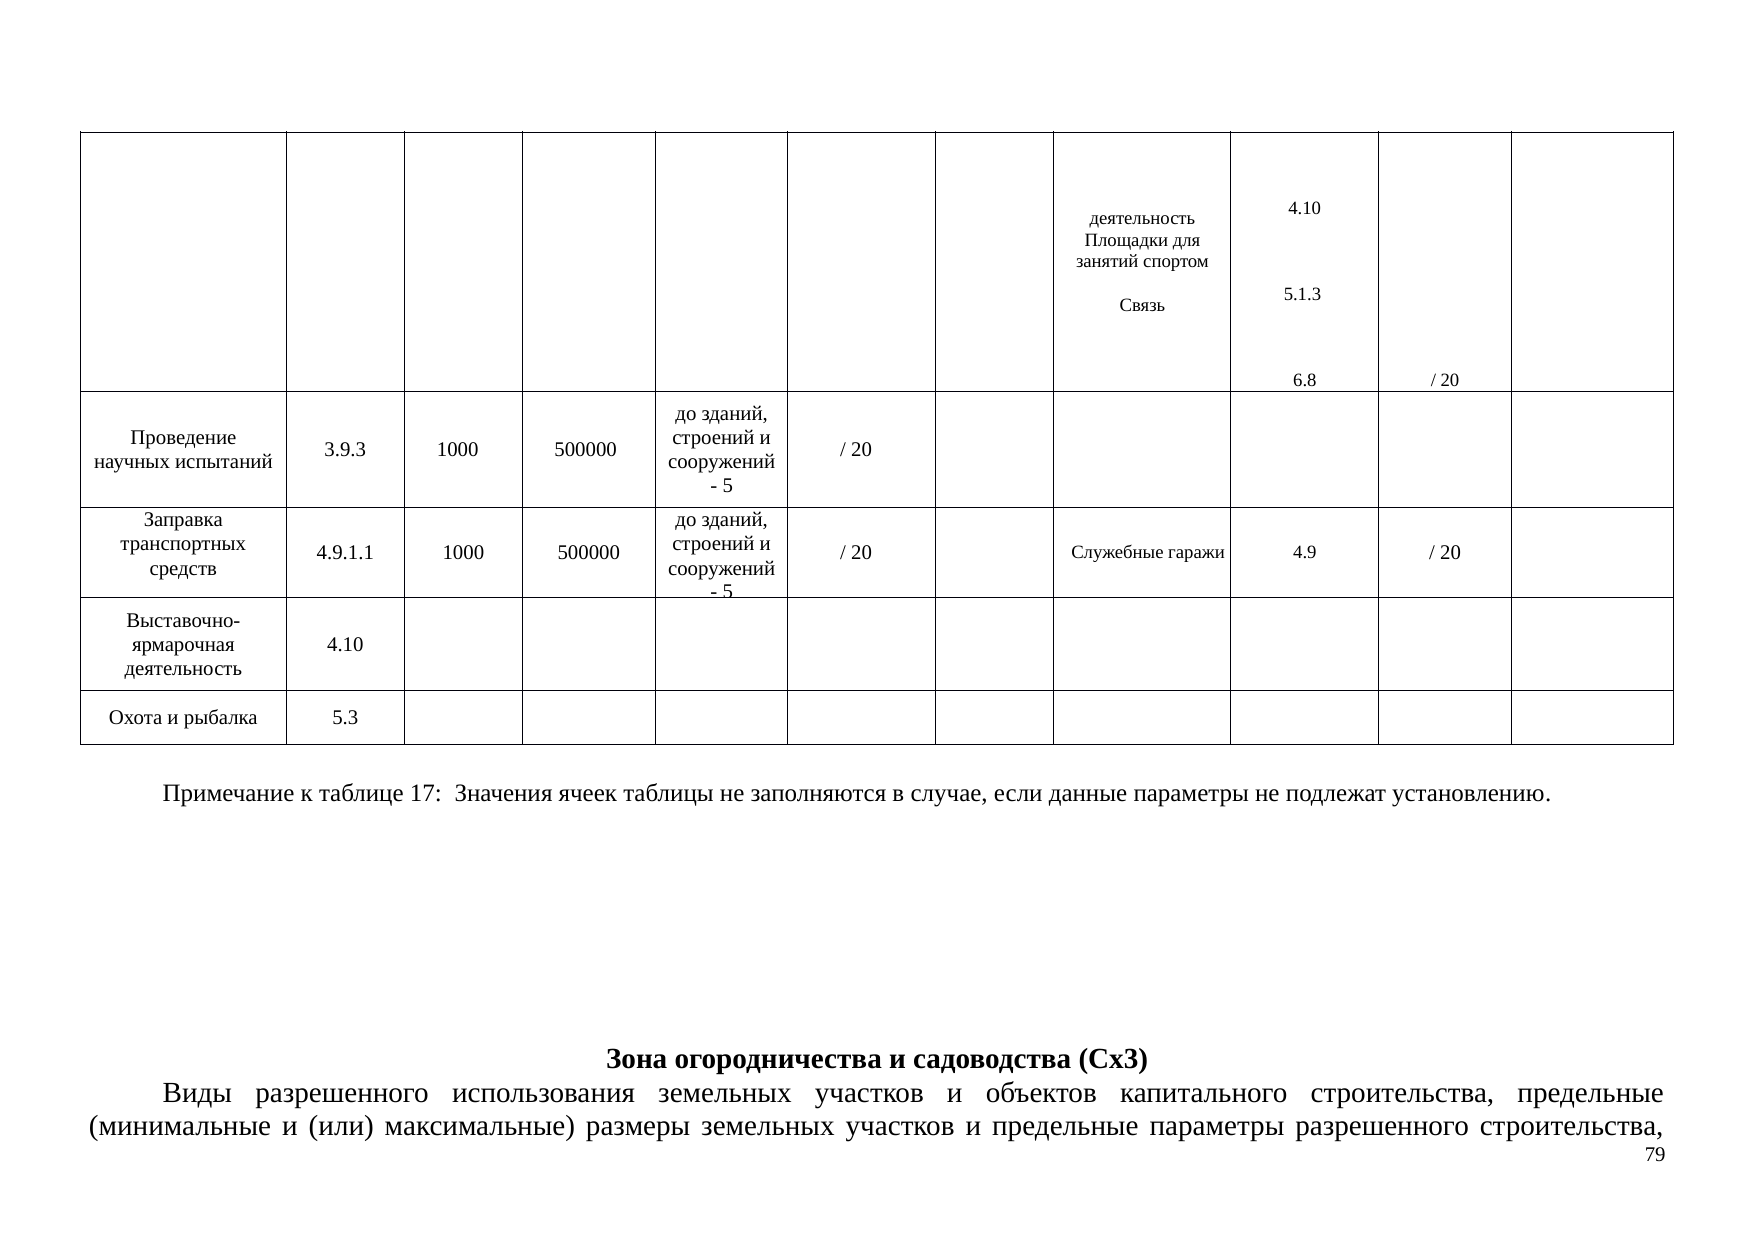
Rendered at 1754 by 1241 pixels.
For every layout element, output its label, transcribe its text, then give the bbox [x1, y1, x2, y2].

table_cell [656, 691, 787, 743]
table_cell [405, 133, 522, 391]
text Примечание к таблице 17: Значения ячеек таблицы не заполняются в случае, если данные параметры не подлежат установлению. [89, 778, 1668, 806]
table_cell [1054, 691, 1230, 743]
table_cell [405, 691, 522, 743]
table_cell [523, 691, 655, 743]
table_cell до зданий, строений и сооружений - 5 [656, 508, 787, 597]
table_cell [1512, 598, 1673, 690]
table_cell 5.3 [287, 691, 404, 743]
table_cell [523, 598, 655, 690]
text Зона огородничества и садоводства (Сх3) [89, 1041, 1665, 1075]
table_cell [1231, 598, 1378, 690]
table_cell [936, 392, 1053, 507]
table_cell деятельность Площадки для занятий спортом Связь [1054, 133, 1230, 391]
table_cell [1231, 392, 1378, 507]
table_cell [788, 598, 935, 690]
table_cell Проведение научных испытаний [81, 392, 286, 507]
table_cell [1512, 392, 1673, 507]
table_cell [936, 598, 1053, 690]
table_cell Охота и рыбалка [81, 691, 286, 743]
table_cell [1512, 508, 1673, 597]
table_cell [936, 133, 1053, 391]
table_cell 500000 [523, 392, 655, 507]
table_cell [1379, 598, 1511, 690]
table_cell [656, 598, 787, 690]
table_cell 1000 [405, 508, 522, 597]
table_cell / 20 [788, 508, 935, 597]
table_cell [1512, 133, 1673, 391]
table_cell / 20 [788, 392, 935, 507]
table_cell [1379, 691, 1511, 743]
table_cell 4.9.1.1 [287, 508, 404, 597]
table_cell [523, 133, 655, 391]
table_cell [405, 598, 522, 690]
table_cell Служебные гаражи [1054, 508, 1230, 597]
table_cell до зданий, строений и сооружений - 5 [656, 392, 787, 507]
table_cell Заправка транспортных средств [81, 508, 286, 597]
text Виды разрешенного использования земельных участков и объектов капитального строительства, предельные (минимальные и (или) максимальные) размеры земельных участков и предельные параметры разрешенного строительства, [89, 1075, 1665, 1142]
table_cell [1054, 392, 1230, 507]
table_cell [1379, 392, 1511, 507]
table_cell 4.10 5.1.3 6.8 [1231, 133, 1378, 391]
table_cell 500000 [523, 508, 655, 597]
table_cell [656, 133, 787, 391]
table_cell 4.10 [287, 598, 404, 690]
table_cell Выставочно-ярмарочная деятельность [81, 598, 286, 690]
table_cell [81, 133, 286, 391]
table_cell [1054, 598, 1230, 690]
table_cell [936, 691, 1053, 743]
table_cell [788, 133, 935, 391]
table_cell / 20 [1379, 508, 1511, 597]
table_cell [1231, 691, 1378, 743]
table_cell 4.9 [1231, 508, 1378, 597]
table_cell 1000 [405, 392, 522, 507]
table_cell [788, 691, 935, 743]
table_cell [936, 508, 1053, 597]
table_cell 3.9.3 [287, 392, 404, 507]
table_cell / 20 [1379, 133, 1511, 391]
table_cell [1512, 691, 1673, 743]
table_cell [287, 133, 404, 391]
